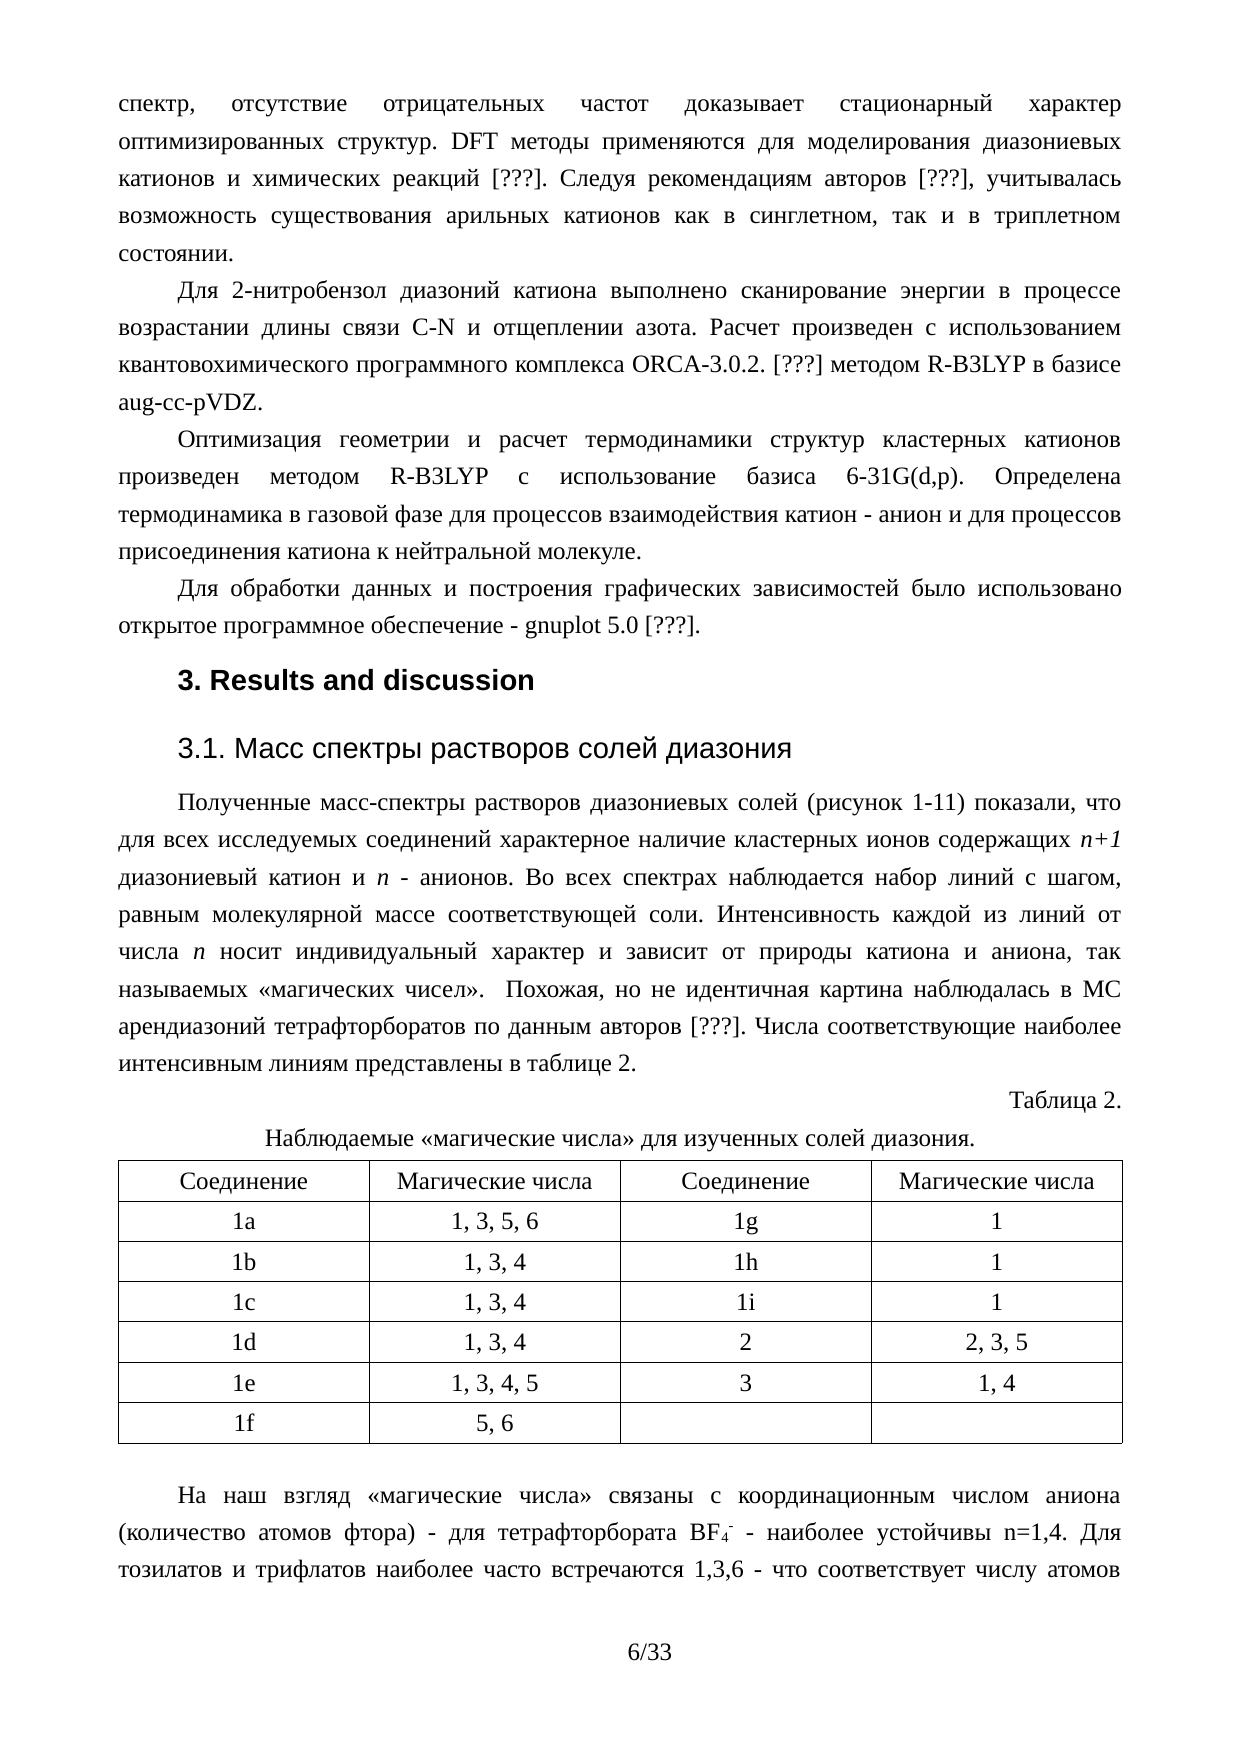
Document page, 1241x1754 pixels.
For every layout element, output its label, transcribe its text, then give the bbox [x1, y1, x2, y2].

list Для 2-нитробензол диазоний катиона выполнено сканирование энергии в процессе возрастании длины связи C-N и отщеплении азота. Расчет произведен с использованием квантовохимического программного комплекса ORCA-3.0.2. [???] методом R-B3LYP в базисе aug-cc-pVDZ. [118, 275, 1122, 416]
table_cell 1e [119, 1363, 369, 1402]
table_cell [621, 1403, 871, 1442]
list Оптимизация геометрии и расчет термодинамики структур кластерных катионов произведен методом R-B3LYP с использование базиса 6-31G(d,p). Определена термодинамика в газовой фазе для процессов взаимодействия катион - анион и для процессов присоединения катиона к нейтральной молекуле. [118, 424, 1122, 565]
table_cell 1b [119, 1242, 369, 1281]
table_cell [872, 1403, 1122, 1442]
table_cell 2, 3, 5 [872, 1322, 1122, 1362]
text Полученные масс-спектры растворов диазониевых солей (рисунок 1-11) показали, что для всех исследуемых соединений характерное наличие кластерных ионов содержащих n+1 диазониевый катион и n - анионов. Во всех спектрах наблюдается набор линий с шагом, равным молекулярной массе соответствующей соли. Интенсивность каждой из линий от числа n носит индивидуальный характер и зависит от природы катиона и аниона, так называемых «магических чисел». Похожая, но не идентичная картина наблюдалась в МС арендиазоний тетрафторборатов по данным авторов [???]. Числа соответствующие наиболее интенсивным линиям представлены в таблице 2. [118, 787, 1122, 1077]
list спектр, отсутствие отрицательных частот доказывает стационарный характер оптимизированных структур. DFT методы применяются для моделирования диазониевых катионов и химических реакций [???]. Следуя рекомендациям авторов [???], учитывалась возможность существования арильных катионов как в синглетном, так и в триплетном состоянии. [118, 88, 1122, 266]
table_cell 1, 3, 4 [370, 1282, 620, 1321]
table_cell 1, 4 [872, 1363, 1122, 1402]
list Для обработки данных и построения графических зависимостей было использовано открытое программное обеспечение - gnuplot 5.0 [???]. [118, 573, 1122, 639]
table_cell 1 [872, 1202, 1122, 1241]
text Наблюдаемые «магические числа» для изученных солей диазония. [118, 1123, 1122, 1152]
table_header Магические числа [370, 1161, 620, 1201]
table_cell 1, 3, 4 [370, 1242, 620, 1281]
table_cell 1, 3, 4, 5 [370, 1363, 620, 1402]
table_cell 1, 3, 4 [370, 1322, 620, 1362]
table_header Соединение [119, 1161, 369, 1201]
table_cell 1d [119, 1322, 369, 1362]
table_cell 1i [621, 1282, 871, 1321]
table_cell 1g [621, 1202, 871, 1241]
table_cell 1 [872, 1282, 1122, 1321]
table_cell 1, 3, 5, 6 [370, 1202, 620, 1241]
table_cell 1h [621, 1242, 871, 1281]
table_cell 5, 6 [370, 1403, 620, 1442]
table_cell 1f [119, 1403, 369, 1442]
table_header Магические числа [872, 1161, 1122, 1201]
subtitle 3. Results and discussion [118, 663, 1122, 696]
subtitle 3.1. Масс спектры растворов солей диазония [177, 731, 1122, 765]
table_cell 1c [119, 1282, 369, 1321]
table_header Соединение [621, 1161, 871, 1201]
table_cell 3 [621, 1363, 871, 1402]
text На наш взгляд «магические числа» связаны с координационным числом аниона (количество атомов фтора) - для тетрафторбората BF4- - наиболее устойчивы n=1,4. Для тозилатов и трифлатов наиболее часто встречаются 1,3,6 - что соответствует числу атомов [118, 1480, 1122, 1583]
text Таблица 2. [118, 1086, 1122, 1114]
table_cell 1 [872, 1242, 1122, 1281]
table_cell 2 [621, 1322, 871, 1362]
table_cell 1a [119, 1202, 369, 1241]
